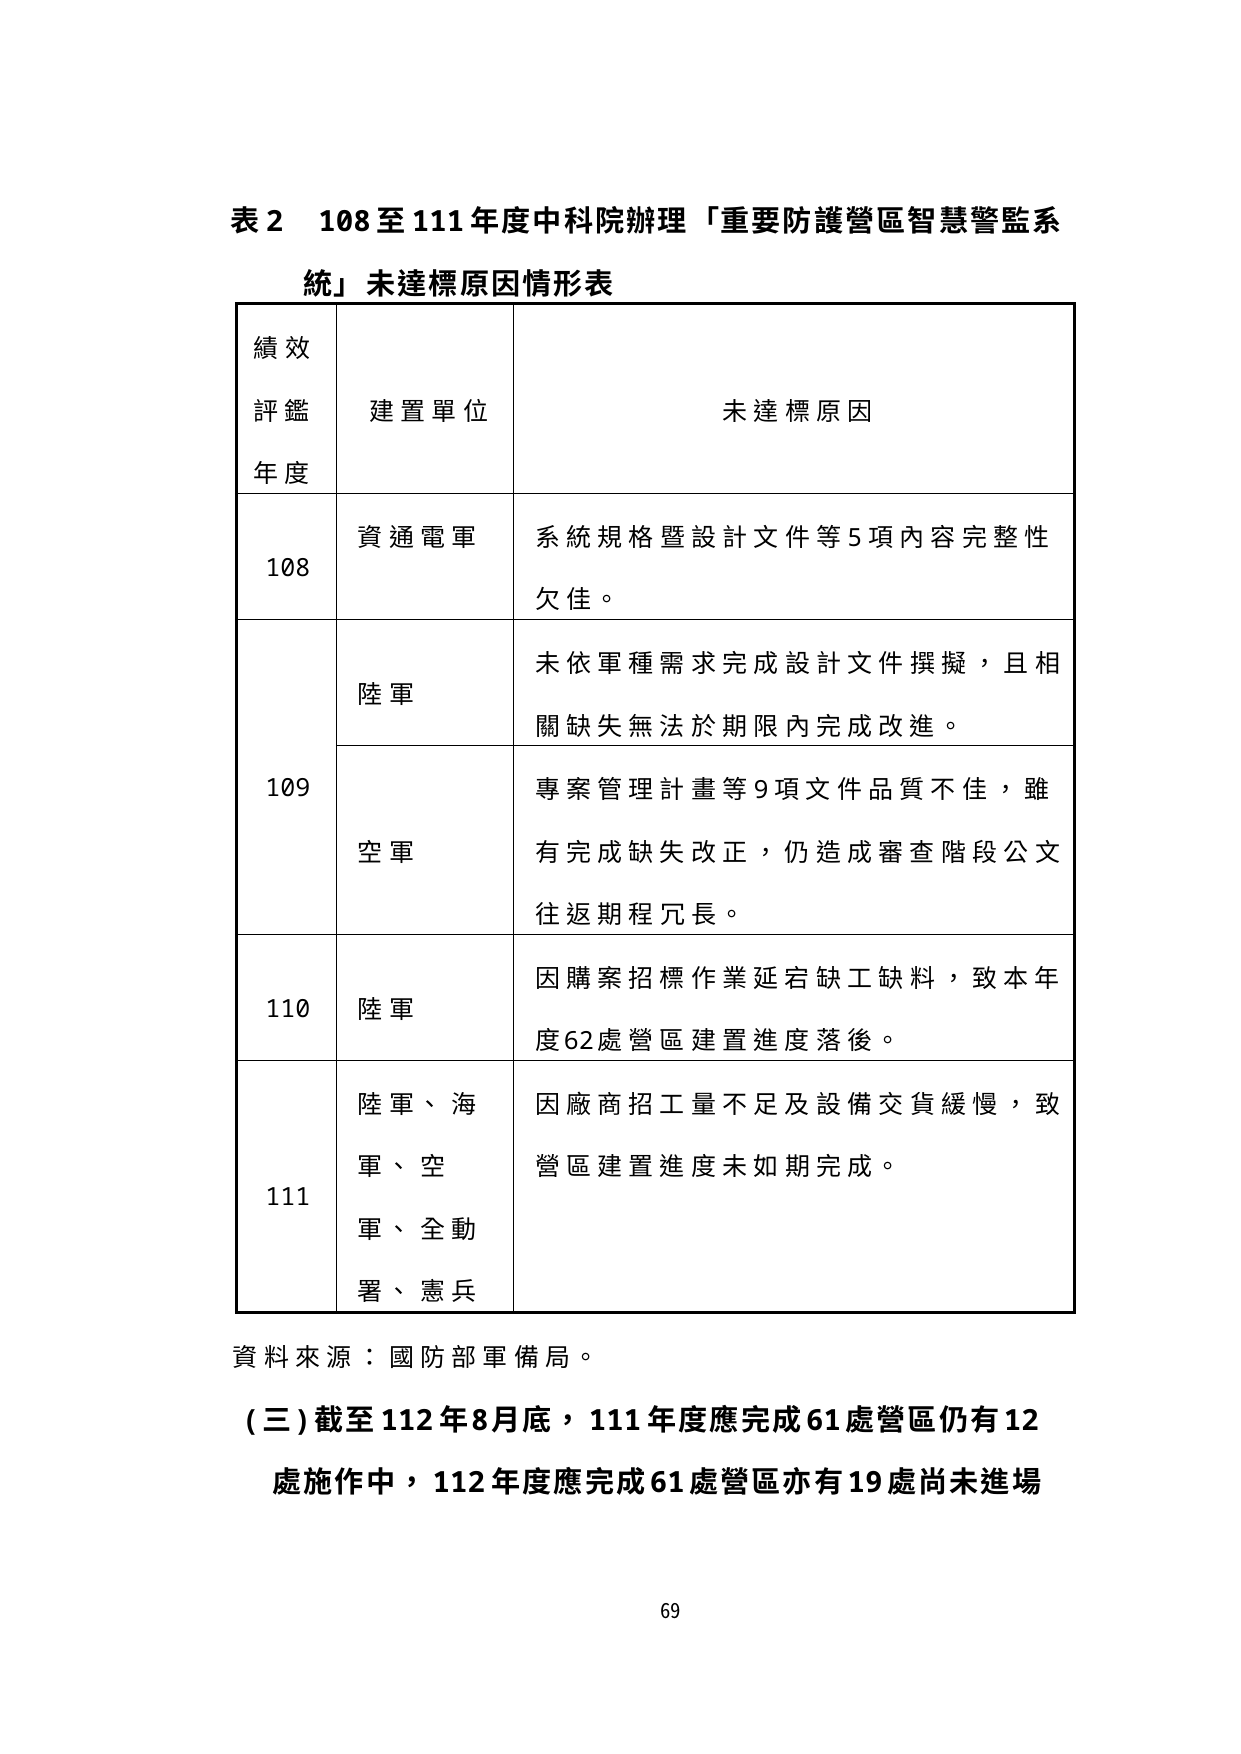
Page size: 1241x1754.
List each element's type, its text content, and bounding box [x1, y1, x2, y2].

table_cell 110 [238, 935, 336, 1059]
table_header 績效評鑑年度 [238, 305, 336, 493]
table_cell 陸軍 [337, 935, 513, 1059]
table_cell 因購案招標作業延宕缺工缺料，致本年度62處營區建置進度落後。 [514, 935, 1073, 1059]
table_cell 空軍 [337, 746, 513, 933]
table_cell 系統規格暨設計文件等5項內容完整性欠佳。 [514, 494, 1073, 619]
text (三)截至112年8月底，111年度應完成61處營區仍有12處施作中，112年度應完成61處營區亦有19處尚未進場 [236, 1376, 1063, 1501]
text 資料來源：國防部軍備局。 [222, 1314, 1063, 1376]
table_cell 109 [238, 620, 336, 933]
table_cell 因廠商招工量不足及設備交貨緩慢，致營區建置進度未如期完成。 [514, 1061, 1073, 1311]
table_cell 未依軍種需求完成設計文件撰擬，且相關缺失無法於期限內完成改進。 [514, 620, 1073, 745]
table_cell 111 [238, 1061, 336, 1311]
table_cell 陸軍、海軍、空軍、全動署、憲兵 [337, 1061, 513, 1311]
table_header 未達標原因 [514, 305, 1073, 493]
table_cell 專案管理計畫等9項文件品質不佳，雖有完成缺失改正，仍造成審查階段公文往返期程冗長。 [514, 746, 1073, 933]
table_cell 108 [238, 494, 336, 619]
table_header 建置單位 [337, 305, 513, 493]
table_cell 資通電軍 [337, 494, 513, 619]
table_cell 陸軍 [337, 620, 513, 745]
text 表2 108至111年度中科院辦理「重要防護營區智慧警監系統」未達標原因情形表 [222, 177, 1063, 302]
